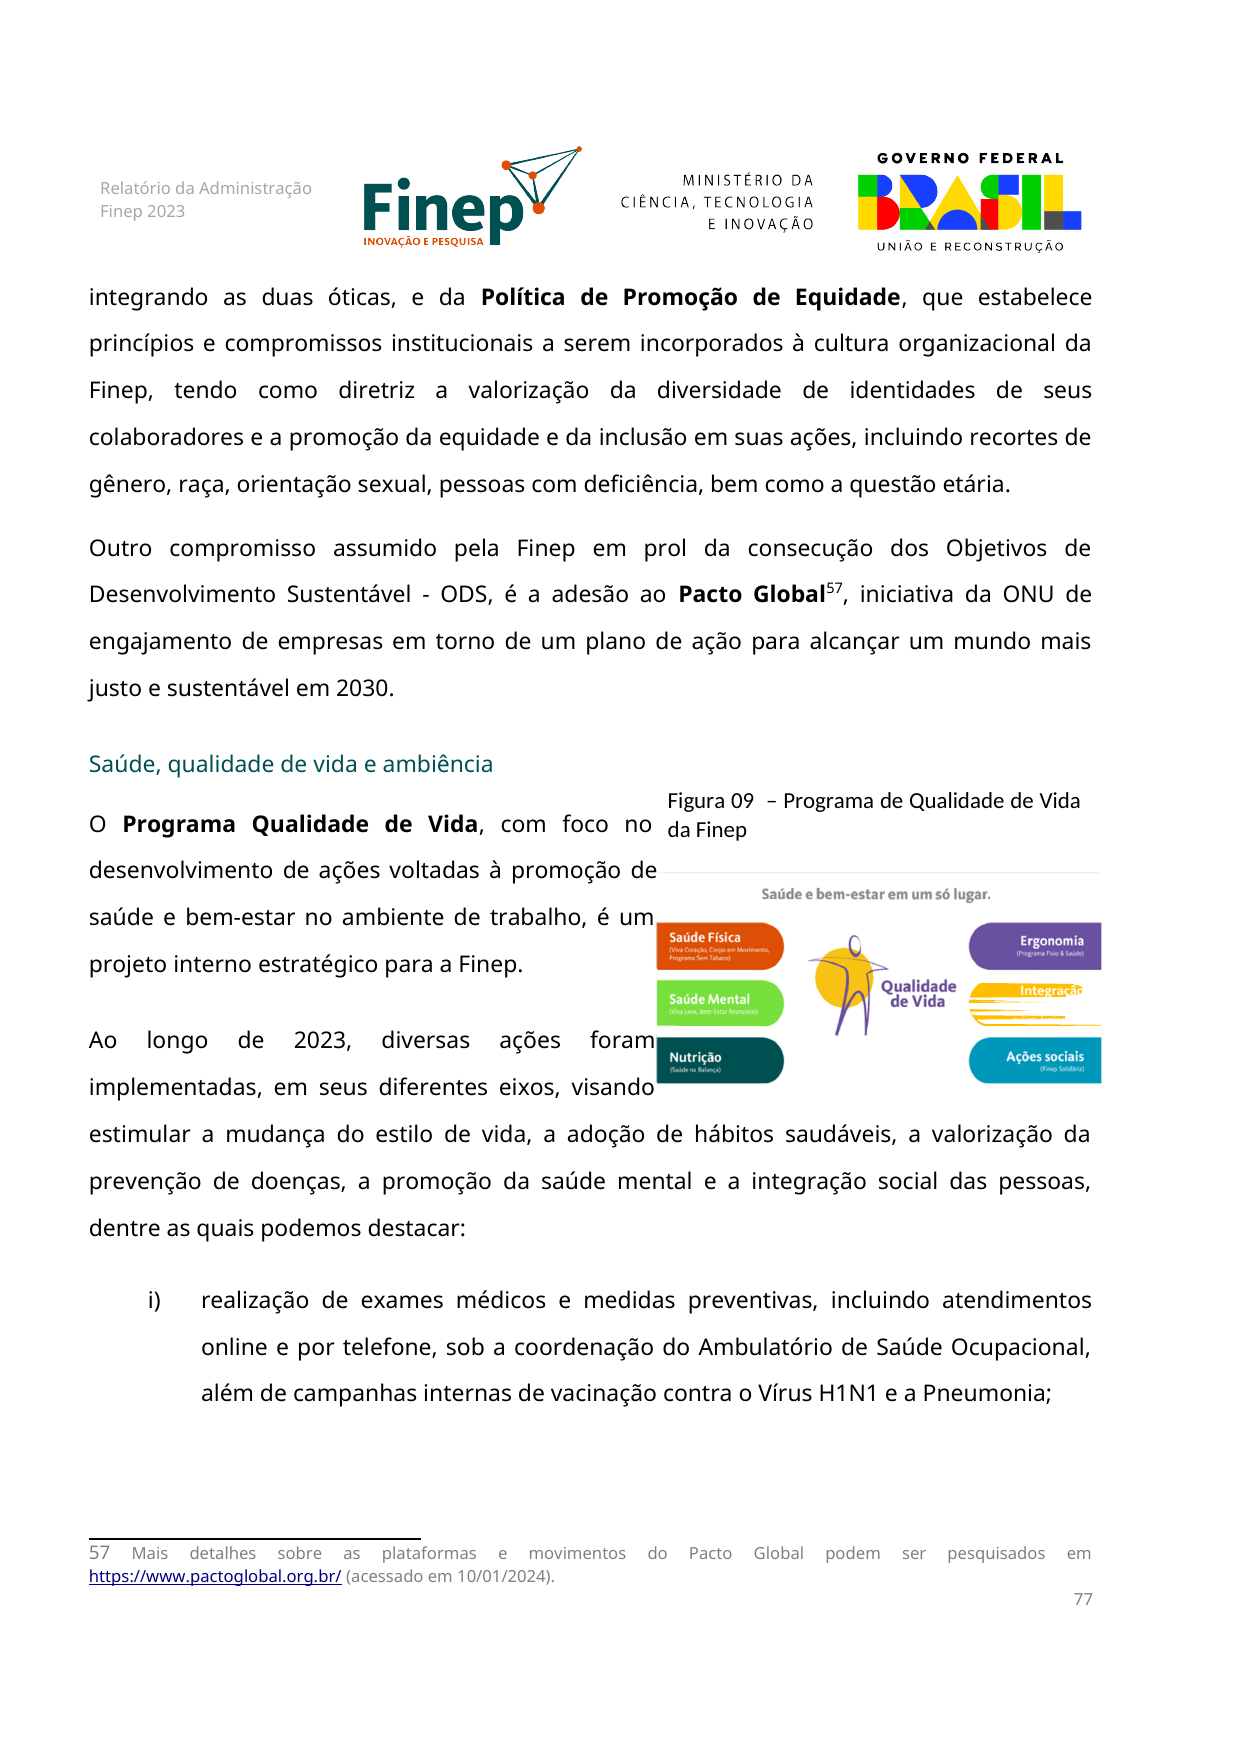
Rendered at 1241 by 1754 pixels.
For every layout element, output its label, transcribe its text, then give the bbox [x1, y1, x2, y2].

text O Programa Qualidade de Vida, com foco no desenvolvimento de ações voltadas à promoção de saúde e bem-estar no ambiente de trabalho, é um projeto interno estratégico para a Finep. [89, 807, 694, 979]
text integrando as duas óticas, e da Política de Promoção de Equidade, que estabelece princípios e compromissos institucionais a serem incorporados à cultura organizacional da Finep, tendo como diretriz a valorização da diversidade de identidades de seus colaboradores e a promoção da equidade e da inclusão em suas ações, incluindo recortes de gênero, raça, orientação sexual, pessoas com deficiência, bem como a questão etária. [89, 280, 1093, 499]
text Mais detalhes sobre as plataformas e movimentos do Pacto Global podem ser pesquisados em https://www.pactoglobal.org.br/ (acessado em 10/01/2024). [89, 1539, 1093, 1588]
text Saúde, qualidade de vida e ambiência [89, 748, 1096, 850]
list realização de exames médicos e medidas preventivas, incluindo atendimentos online e por telefone, sob a coordenação do Ambulatório de Saúde Ocupacional, além de campanhas internas de vacinação contra o Vírus H1N1 e a Pneumonia; [148, 1283, 1093, 1408]
text Ao longo de 2023, diversas ações foram implementadas, em seus diferentes eixos, visando estimular a mudança do estilo de vida, a adoção de hábitos saudáveis, a valorização da prevenção de doenças, a promoção da saúde mental e a integração social das pessoas, dentre as quais podemos destacar: [89, 1024, 1093, 1243]
text Figura 09 – Programa de Qualidade de Vida da Finep [667, 786, 1081, 842]
text Outro compromisso assumido pela Finep em prol da consecução dos Objetivos de Desenvolvimento Sustentável - ODS, é a adesão ao Pacto Global, iniciativa da ONU de engajamento de empresas em torno de um plano de ação para alcançar um mundo mais justo e sustentável em 2030. [89, 531, 1093, 703]
